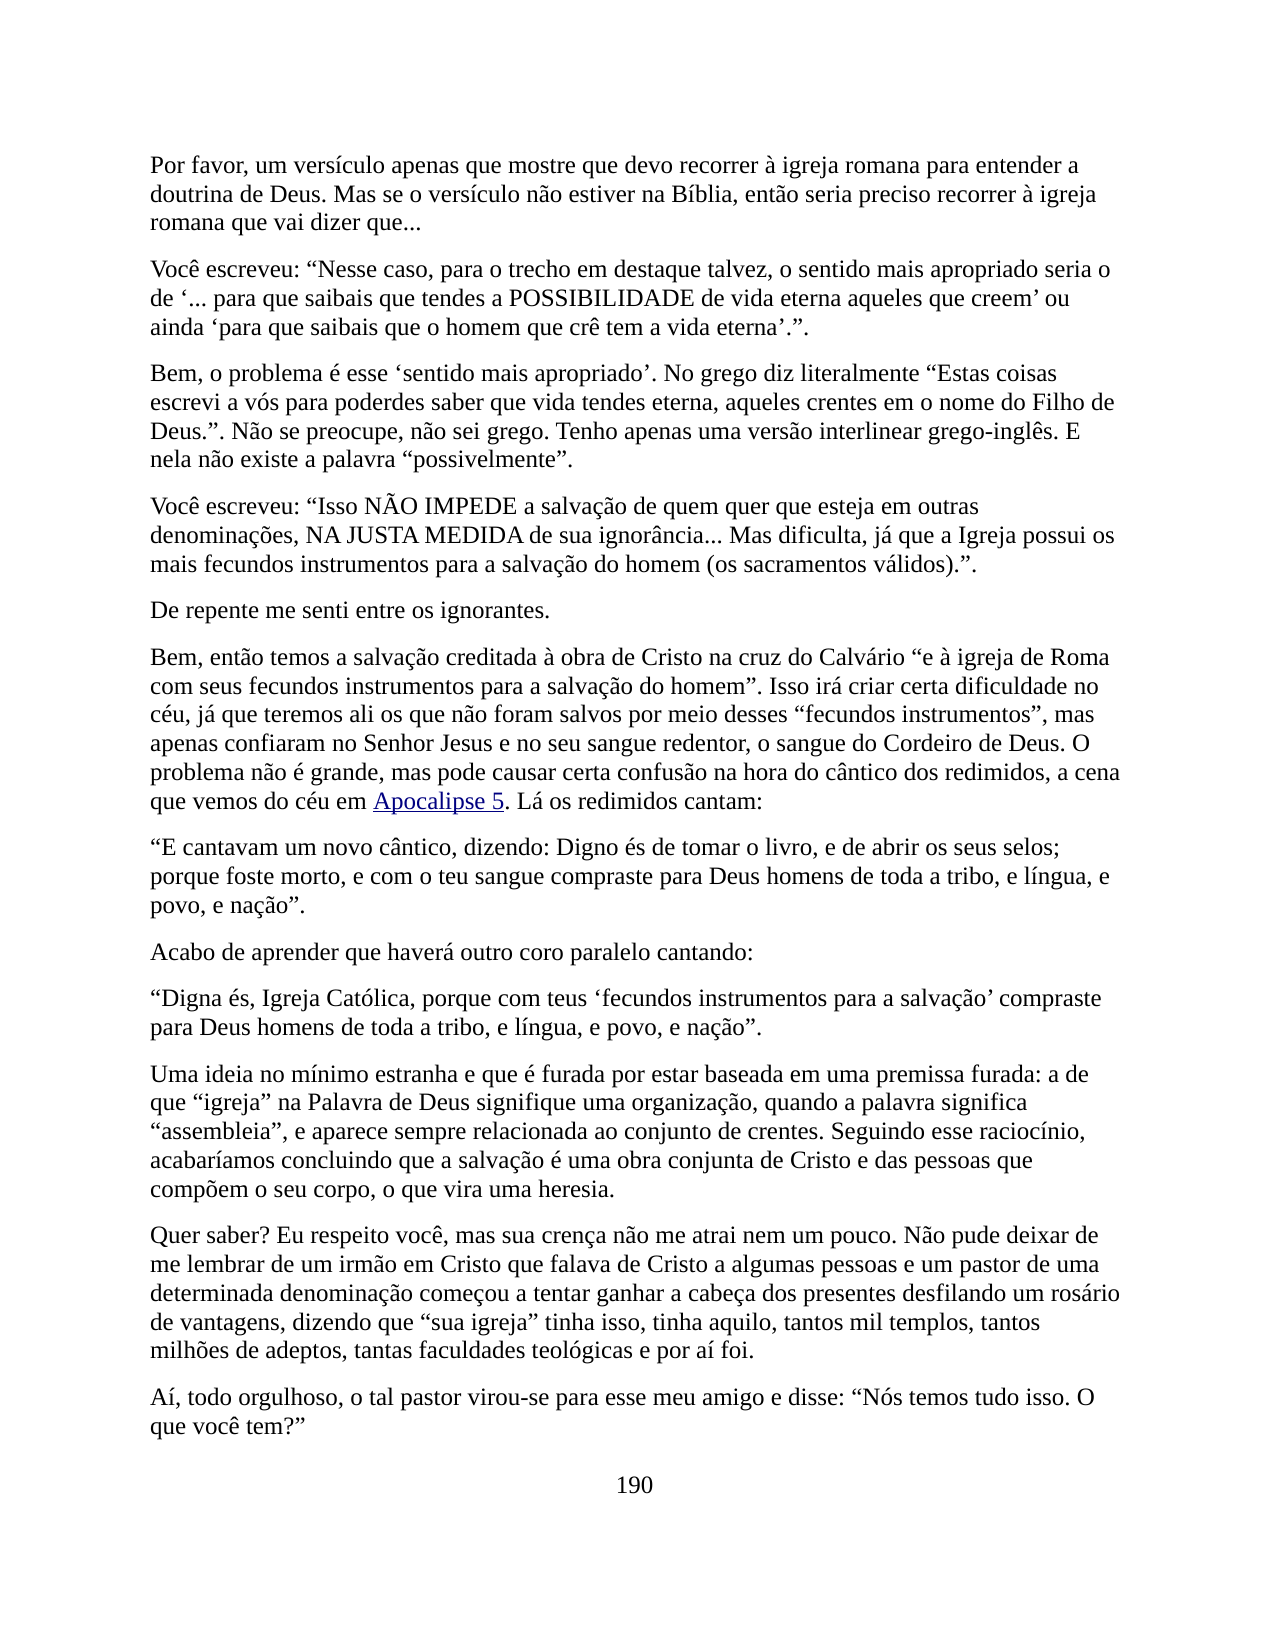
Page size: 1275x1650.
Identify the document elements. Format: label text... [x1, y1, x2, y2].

text Bem, o problema é esse ‘sentido mais apropriado’. No grego diz literalmente “Estas coisas escrevi a vós para poderdes saber que vida tendes eterna, aqueles crentes em o nome do Filho de Deus.”. Não se preocupe, não sei grego. Tenho apenas uma versão interlinear grego-inglês. E nela não existe a palavra “possivelmente”. [150, 358, 1125, 473]
text Você escreveu: “Isso NÃO IMPEDE a salvação de quem quer que esteja em outras denominações, NA JUSTA MEDIDA de sua ignorância... Mas dificulta, já que a Igreja possui os mais fecundos instrumentos para a salvação do homem (os sacramentos válidos).”. [150, 491, 1125, 577]
text Você escreveu: “Nesse caso, para o trecho em destaque talvez, o sentido mais apropriado seria o de ‘... para que saibais que tendes a POSSIBILIDADE de vida eterna aqueles que creem’ ou ainda ‘para que saibais que o homem que crê tem a vida eterna’.”. [150, 254, 1125, 340]
text Uma ideia no mínimo estranha e que é furada por estar baseada em uma premissa furada: a de que “igreja” na Palavra de Deus signifique uma organização, quando a palavra significa “assembleia”, e aparece sempre relacionada ao conjunto de crentes. Seguindo esse raciocínio, acabaríamos concluindo que a salvação é uma obra conjunta de Cristo e das pessoas que compõem o seu corpo, o que vira uma heresia. [150, 1059, 1125, 1202]
text “Digna és, Igreja Católica, porque com teus ‘fecundos instrumentos para a salvação’ compraste para Deus homens de toda a tribo, e língua, e povo, e nação”. [150, 983, 1125, 1041]
text Acabo de aprender que haverá outro coro paralelo cantando: [150, 937, 1125, 965]
text Bem, então temos a salvação creditada à obra de Cristo na cruz do Calvário “e à igreja de Roma com seus fecundos instrumentos para a salvação do homem”. Isso irá criar certa dificuldade no céu, já que teremos ali os que não foram salvos por meio desses “fecundos instrumentos”, mas apenas confiaram no Senhor Jesus e no seu sangue redentor, o sangue do Cordeiro de Deus. O problema não é grande, mas pode causar certa confusão na hora do cântico dos redimidos, a cena que vemos do céu em Apocalipse 5. Lá os redimidos cantam: [150, 642, 1125, 814]
text Quer saber? Eu respeito você, mas sua crença não me atrai nem um pouco. Não pude deixar de me lembrar de um irmão em Cristo que falava de Cristo a algumas pessoas e um pastor de uma determinada denominação começou a tentar ganhar a cabeça dos presentes desfilando um rosário de vantagens, dizendo que “sua igreja” tinha isso, tinha aquilo, tantos mil templos, tantos milhões de adeptos, tantas faculdades teológicas e por aí foi. [150, 1220, 1125, 1364]
text Aí, todo orgulhoso, o tal pastor virou-se para esse meu amigo e disse: “Nós temos tudo isso. O que você tem?” [150, 1382, 1125, 1439]
text De repente me senti entre os ignorantes. [150, 595, 1125, 624]
text “E cantavam um novo cântico, dizendo: Digno és de tomar o livro, e de abrir os seus selos; porque foste morto, e com o teu sangue compraste para Deus homens de toda a tribo, e língua, e povo, e nação”. [150, 832, 1125, 919]
text Por favor, um versículo apenas que mostre que devo recorrer à igreja romana para entender a doutrina de Deus. Mas se o versículo não estiver na Bíblia, então seria preciso recorrer à igreja romana que vai dizer que... [150, 150, 1125, 236]
